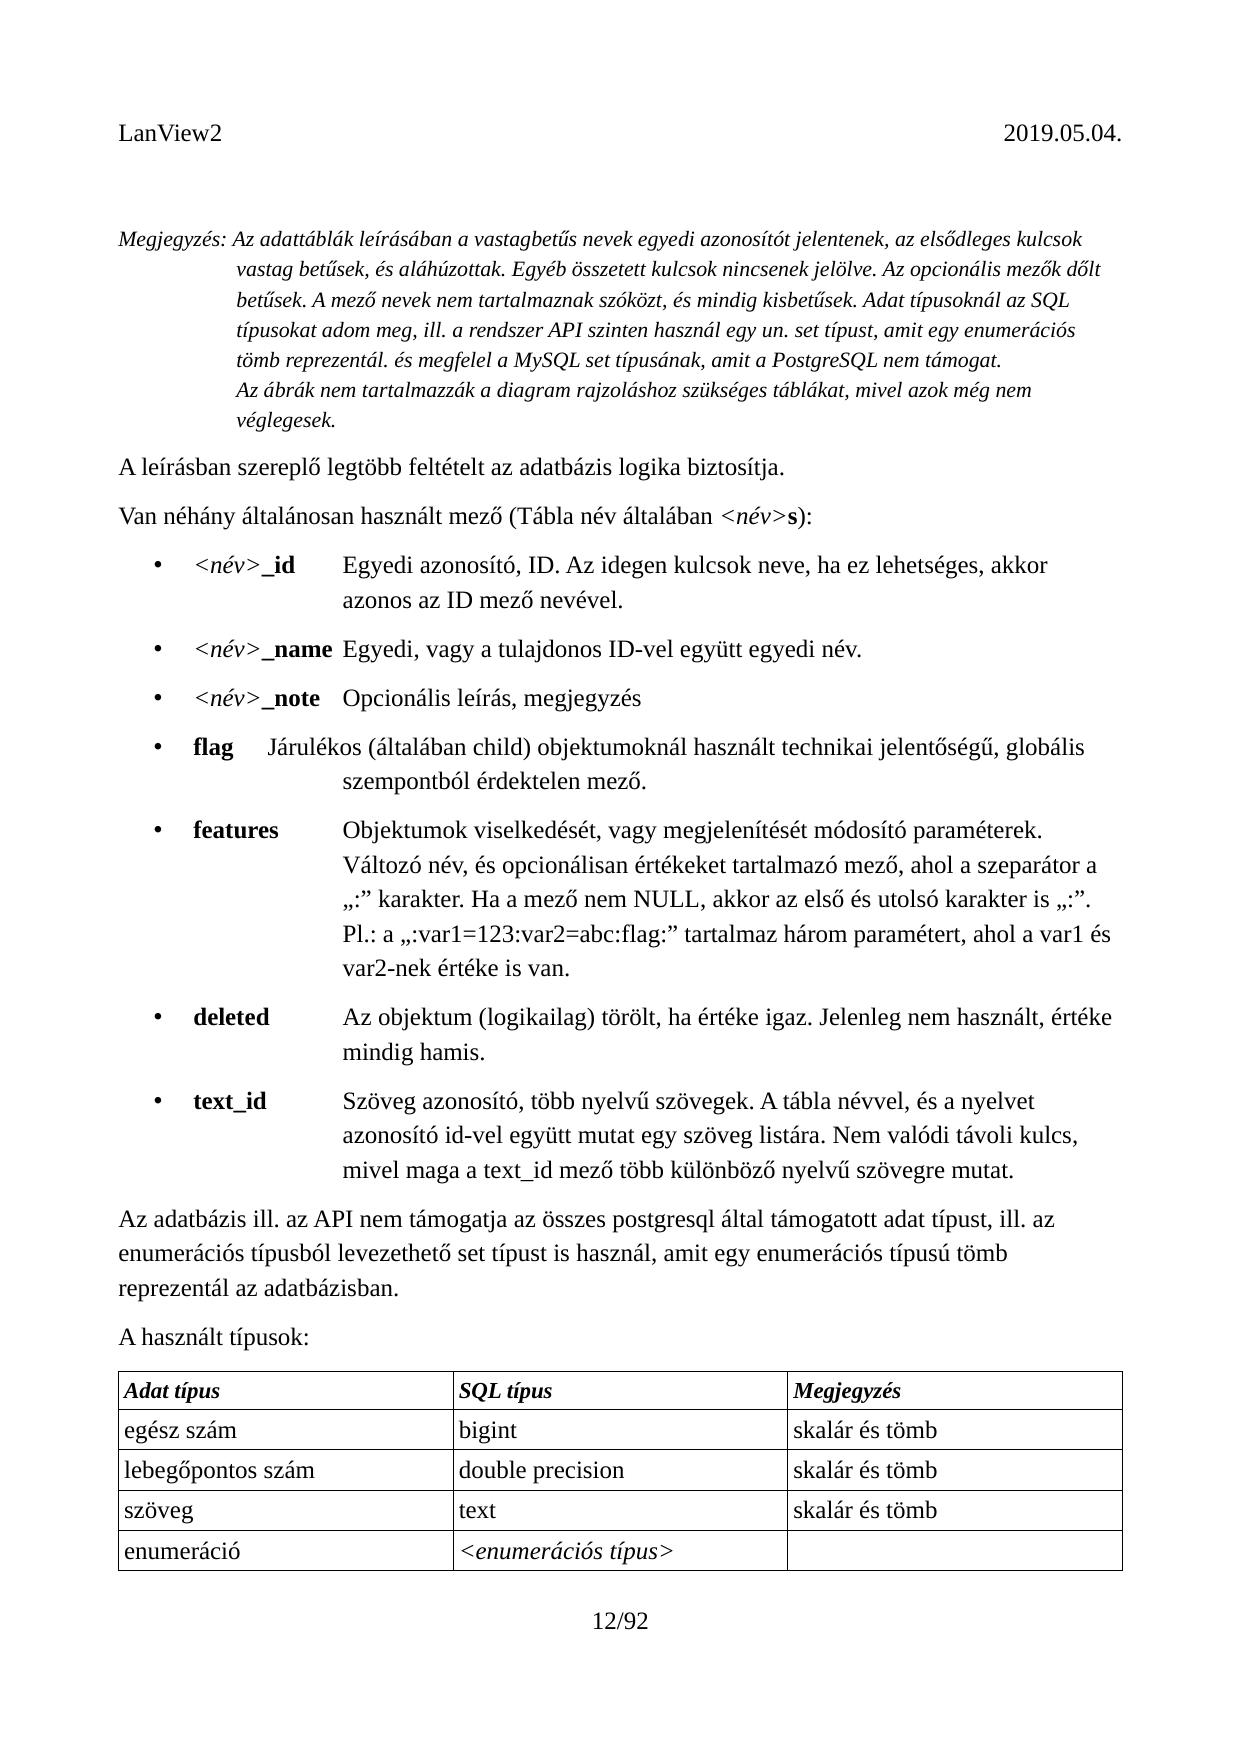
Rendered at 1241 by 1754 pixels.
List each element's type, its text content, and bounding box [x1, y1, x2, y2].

table_header SQL típus [454, 1372, 787, 1409]
text Van néhány általánosan használt mező (Tábla név általában <név>s): [118, 501, 1122, 530]
text A leírásban szereplő legtöbb feltételt az adatbázis logika biztosítja. [118, 452, 1122, 481]
list text_id Szöveg azonosító, több nyelvű szövegek. A tábla névvel, és a nyelvet azonosító id-vel együtt mutat egy szöveg listára. Nem valódi távoli kulcs, mivel maga a text_id mező több különböző nyelvű szövegre mutat. [153, 1086, 1122, 1184]
list <név>_name Egyedi, vagy a tulajdonos ID-vel együtt egyedi név. [153, 634, 1122, 663]
table_cell text [454, 1491, 787, 1530]
text Az adatbázis ill. az API nem támogatja az összes postgresql által támogatott adat típust, ill. az enumerációs típusból levezethető set típust is használ, amit egy enumerációs típusú tömb reprezentál az adatbázisban. [118, 1204, 1122, 1302]
table_cell skalár és tömb [788, 1410, 1122, 1449]
list deleted Az objektum (logikailag) törölt, ha értéke igaz. Jelenleg nem használt, értéke mindig hamis. [153, 1002, 1122, 1066]
table_cell egész szám [119, 1410, 453, 1449]
list <név>_note Opcionális leírás, megjegyzés [153, 683, 1122, 712]
table_header Adat típus [119, 1372, 453, 1409]
table_cell skalár és tömb [788, 1450, 1122, 1490]
table_cell skalár és tömb [788, 1491, 1122, 1530]
table_cell enumeráció [119, 1531, 453, 1570]
table_cell bigint [454, 1410, 787, 1449]
list <név>_id Egyedi azonosító, ID. Az idegen kulcsok neve, ha ez lehetséges, akkor azonos az ID mező nevével. [153, 550, 1122, 613]
table_cell <enumerációs típus> [454, 1531, 787, 1570]
table_cell double precision [454, 1450, 787, 1490]
list features Objektumok viselkedését, vagy megjelenítését módosító paraméterek. Változó név, és opcionálisan értékeket tartalmazó mező, ahol a szeparátor a „:” karakter. Ha a mező nem NULL, akkor az első és utolsó karakter is „:”. Pl.: a „:var1=123:var2=abc:flag:” tartalmaz három paramétert, ahol a var1 és var2-nek értéke is van. [153, 816, 1122, 982]
text Megjegyzés: Az adattáblák leírásában a vastagbetűs nevek egyedi azonosítót jelentenek, az elsődleges kulcsok vastag betűsek, és aláhúzottak. Egyéb összetett kulcsok nincsenek jelölve. Az opcionális mezők dőlt betűsek. A mező nevek nem tartalmaznak szóközt, és mindig kisbetűsek. Adat típusoknál az SQL típusokat adom meg, ill. a rendszer API szinten használ egy un. set típust, amit egy enumerációs tömb reprezentál. és megfelel a MySQL set típusának, amit a PostgreSQL nem támogat. Az ábrák nem tartalmazzák a diagram rajzoláshoz szükséges táblákat, mivel azok még nem véglegesek. [118, 226, 1122, 433]
table_header Megjegyzés [788, 1372, 1122, 1409]
table_cell lebegőpontos szám [119, 1450, 453, 1490]
text A használt típusok: [118, 1322, 1122, 1351]
list flag Járulékos (általában child) objektumoknál használt technikai jelentőségű, globális szempontból érdektelen mező. [153, 732, 1122, 795]
table_cell szöveg [119, 1491, 453, 1530]
table_cell [788, 1531, 1122, 1570]
